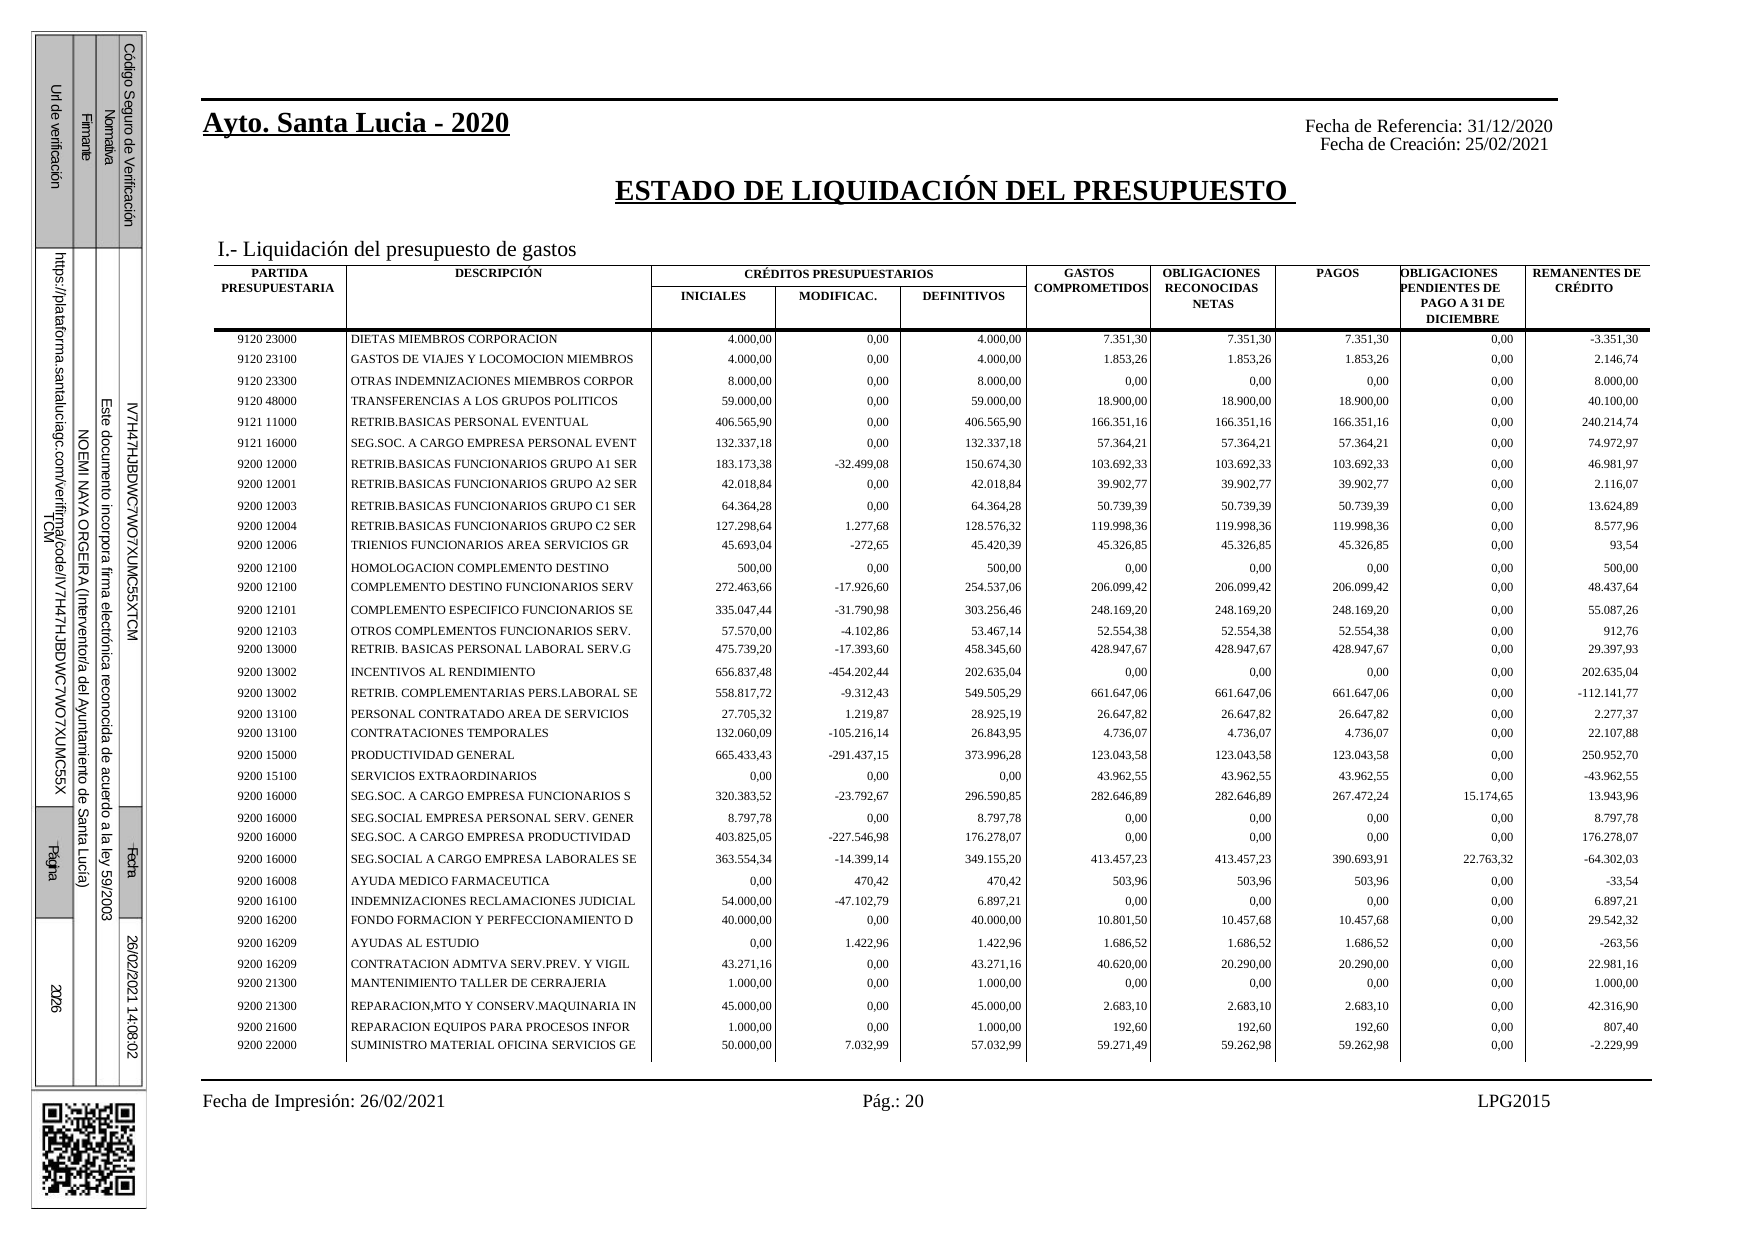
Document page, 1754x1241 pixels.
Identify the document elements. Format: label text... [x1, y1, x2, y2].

table_cell SEG.SOCIAL A CARGO EMPRESA LABORALES SE [347, 848, 651, 869]
table_cell 28.925,19 [901, 703, 1026, 723]
table_cell 13.624,89 [1526, 494, 1650, 515]
table_cell 74.972,97 [1526, 432, 1650, 453]
table_cell 59.000,00 [652, 390, 775, 411]
table_cell 22.981,16 [1526, 953, 1650, 973]
table_cell 9200 16209 [214, 932, 346, 953]
table_cell 119.998,36 [1276, 515, 1400, 536]
table_cell 1.853,26 [1276, 348, 1400, 369]
table_cell CONTRATACIONES TEMPORALES [347, 724, 651, 744]
table_cell HOMOLOGACION COMPLEMENTO DESTINO [347, 557, 651, 578]
table_cell 503,96 [1276, 869, 1400, 890]
table_cell 303.256,46 [901, 598, 1026, 619]
table_cell RETRIB.BASICAS FUNCIONARIOS GRUPO A2 SER [347, 473, 651, 494]
table_cell 0,00 [1151, 828, 1275, 848]
table_cell 4.736,07 [1276, 724, 1400, 744]
table_cell 103.692,33 [1151, 453, 1275, 473]
table_header PAGOS [1276, 266, 1400, 328]
table_cell 0,00 [776, 494, 900, 515]
table_cell 119.998,36 [1151, 515, 1275, 536]
table_cell 9200 16200 [214, 911, 346, 932]
table_cell 0,00 [776, 432, 900, 453]
table_cell PRODUCTIVIDAD GENERAL [347, 744, 651, 765]
table_cell 0,00 [1401, 661, 1525, 682]
table_cell 458.345,60 [901, 640, 1026, 661]
table_cell DEFINITIVOS [901, 287, 1026, 328]
table_cell 0,00 [776, 332, 900, 348]
table_cell 9121 11000 [214, 411, 346, 432]
table_cell 43.271,16 [901, 953, 1026, 973]
table_cell 428.947,67 [1151, 640, 1275, 661]
table_cell 8.577,96 [1526, 515, 1650, 536]
table_cell 0,00 [1401, 869, 1525, 890]
table_cell 0,00 [1401, 494, 1525, 515]
table_cell 6.897,21 [1526, 890, 1650, 911]
table_cell 4.736,07 [1151, 724, 1275, 744]
table_cell 470,42 [901, 869, 1026, 890]
table_cell 4.736,07 [1027, 724, 1150, 744]
table_cell 2.277,37 [1526, 703, 1650, 723]
table_cell 2.683,10 [1027, 994, 1150, 1015]
table_cell 9200 16000 [214, 828, 346, 848]
table_cell 661.647,06 [1276, 682, 1400, 703]
table_header DESCRIPCIÓN [347, 266, 651, 328]
text ESTADO DE LIQUIDACIÓN DEL PRESUPUESTO [615, 173, 1650, 207]
table_cell 296.590,85 [901, 786, 1026, 807]
table_cell 43.962,55 [1027, 765, 1150, 786]
table_cell 1.000,00 [1526, 974, 1650, 994]
table_cell -291.437,15 [776, 744, 900, 765]
table_cell 18.900,00 [1151, 390, 1275, 411]
table_cell 93,54 [1526, 536, 1650, 557]
table_cell -14.399,14 [776, 848, 900, 869]
table_cell 64.364,28 [901, 494, 1026, 515]
table_cell 406.565,90 [901, 411, 1026, 432]
table_cell 123.043,58 [1276, 744, 1400, 765]
table_cell RETRIB. COMPLEMENTARIAS PERS.LABORAL SE [347, 682, 651, 703]
table_cell 0,00 [1276, 557, 1400, 578]
table_cell 912,76 [1526, 619, 1650, 640]
table_cell 1.219,87 [776, 703, 900, 723]
table_cell 9200 16008 [214, 869, 346, 890]
table_cell 9200 12103 [214, 619, 346, 640]
table_cell 807,40 [1526, 1015, 1650, 1036]
table_cell 0,00 [1401, 640, 1525, 661]
table_cell 0,00 [1401, 890, 1525, 911]
table_cell 0,00 [1151, 369, 1275, 389]
table_cell 0,00 [1401, 1036, 1525, 1062]
table_cell 0,00 [1027, 974, 1150, 994]
table_cell 42.018,84 [652, 473, 775, 494]
table_cell 0,00 [652, 932, 775, 953]
table_cell COMPLEMENTO ESPECIFICO FUNCIONARIOS SE [347, 598, 651, 619]
table_cell 57.032,99 [901, 1036, 1026, 1062]
table_cell 20.290,00 [1151, 953, 1275, 973]
table_cell 0,00 [1401, 807, 1525, 828]
table_cell 42.316,90 [1526, 994, 1650, 1015]
table_cell 2.683,10 [1276, 994, 1400, 1015]
text Fecha de Creación: 25/02/2021 [1320, 139, 1650, 154]
table_cell 166.351,16 [1276, 411, 1400, 432]
table_cell 267.472,24 [1276, 786, 1400, 807]
table_cell GASTOS DE VIAJES Y LOCOMOCION MIEMBROS [347, 348, 651, 369]
table_cell 29.397,93 [1526, 640, 1650, 661]
table_cell 166.351,16 [1151, 411, 1275, 432]
table_cell 176.278,07 [901, 828, 1026, 848]
table_cell 40.000,00 [652, 911, 775, 932]
table_cell 503,96 [1151, 869, 1275, 890]
table_cell -23.792,67 [776, 786, 900, 807]
table_cell 40.100,00 [1526, 390, 1650, 411]
table_cell 1.686,52 [1151, 932, 1275, 953]
table_cell 8.000,00 [652, 369, 775, 389]
table_cell -263,56 [1526, 932, 1650, 953]
table_cell 59.262,98 [1276, 1036, 1400, 1062]
table_cell SEG.SOC. A CARGO EMPRESA FUNCIONARIOS S [347, 786, 651, 807]
table_cell AYUDA MEDICO FARMACEUTICA [347, 869, 651, 890]
table_cell 176.278,07 [1526, 828, 1650, 848]
table_cell 0,00 [1401, 932, 1525, 953]
table_cell 0,00 [1027, 369, 1150, 389]
table_cell 45.326,85 [1151, 536, 1275, 557]
table_cell 132.337,18 [901, 432, 1026, 453]
table_cell 0,00 [1401, 557, 1525, 578]
table_cell 428.947,67 [1027, 640, 1150, 661]
table_cell 0,00 [1401, 598, 1525, 619]
table_cell 9200 13000 [214, 640, 346, 661]
table_cell 26.647,82 [1276, 703, 1400, 723]
table_cell 46.981,97 [1526, 453, 1650, 473]
table_cell 202.635,04 [1526, 661, 1650, 682]
table_cell 1.853,26 [1151, 348, 1275, 369]
table_cell 0,00 [1401, 703, 1525, 723]
table_cell SEG.SOC. A CARGO EMPRESA PRODUCTIVIDAD [347, 828, 651, 848]
table_cell 7.351,30 [1276, 332, 1400, 348]
table_cell -17.926,60 [776, 578, 900, 598]
table_cell COMPLEMENTO DESTINO FUNCIONARIOS SERV [347, 578, 651, 598]
table_cell 0,00 [1151, 807, 1275, 828]
table_cell 656.837,48 [652, 661, 775, 682]
table_cell 4.000,00 [652, 332, 775, 348]
table_cell 9200 15100 [214, 765, 346, 786]
picture [31, 31, 147, 1209]
table_cell TRIENIOS FUNCIONARIOS AREA SERVICIOS GR [347, 536, 651, 557]
table_cell 428.947,67 [1276, 640, 1400, 661]
table_cell 349.155,20 [901, 848, 1026, 869]
table_cell 320.383,52 [652, 786, 775, 807]
table_cell 57.364,21 [1276, 432, 1400, 453]
table_cell 0,00 [1401, 974, 1525, 994]
table_cell 549.505,29 [901, 682, 1026, 703]
table_cell 0,00 [1276, 369, 1400, 389]
table_cell 9200 12001 [214, 473, 346, 494]
table_cell 9200 12004 [214, 515, 346, 536]
table_cell 183.173,38 [652, 453, 775, 473]
table_cell 4.000,00 [901, 332, 1026, 348]
table_cell -4.102,86 [776, 619, 900, 640]
table_cell 9200 16209 [214, 953, 346, 973]
table_cell 240.214,74 [1526, 411, 1650, 432]
table_cell 43.962,55 [1276, 765, 1400, 786]
table_cell 363.554,34 [652, 848, 775, 869]
table_cell 0,00 [652, 765, 775, 786]
table_cell 500,00 [901, 557, 1026, 578]
table_cell 282.646,89 [1027, 786, 1150, 807]
table_cell 0,00 [1401, 744, 1525, 765]
table_cell 64.364,28 [652, 494, 775, 515]
table_cell 413.457,23 [1151, 848, 1275, 869]
table_cell 1.686,52 [1276, 932, 1400, 953]
table_cell 661.647,06 [1027, 682, 1150, 703]
table_cell 0,00 [1027, 557, 1150, 578]
table_cell 10.801,50 [1027, 911, 1150, 932]
table_cell 390.693,91 [1276, 848, 1400, 869]
table_cell OTROS COMPLEMENTOS FUNCIONARIOS SERV. [347, 619, 651, 640]
table_cell 39.902,77 [1027, 473, 1150, 494]
table_cell 59.262,98 [1151, 1036, 1275, 1062]
table_cell RETRIB. BASICAS PERSONAL LABORAL SERV.G [347, 640, 651, 661]
table_cell 9120 23000 [214, 332, 346, 348]
table_cell 503,96 [1027, 869, 1150, 890]
table_header OBLIGACIONES RECONOCIDAS NETAS [1151, 266, 1275, 328]
table_cell 202.635,04 [901, 661, 1026, 682]
table_cell 4.000,00 [901, 348, 1026, 369]
table_cell -227.546,98 [776, 828, 900, 848]
table_cell 373.996,28 [901, 744, 1026, 765]
table_cell 661.647,06 [1151, 682, 1275, 703]
table_cell 0,00 [776, 411, 900, 432]
table_cell INICIALES [652, 287, 775, 328]
table_cell -105.216,14 [776, 724, 900, 744]
table_cell 0,00 [776, 557, 900, 578]
table_cell -43.962,55 [1526, 765, 1650, 786]
table_cell 22.763,32 [1401, 848, 1525, 869]
table_cell 57.364,21 [1151, 432, 1275, 453]
table_cell 0,00 [776, 1015, 900, 1036]
table_cell 43.271,16 [652, 953, 775, 973]
table_header GASTOS COMPROMETIDOS [1027, 266, 1150, 328]
table_cell 9200 15000 [214, 744, 346, 765]
table_cell 206.099,42 [1027, 578, 1150, 598]
table_cell 282.646,89 [1151, 786, 1275, 807]
table_cell 42.018,84 [901, 473, 1026, 494]
table_cell RETRIB.BASICAS FUNCIONARIOS GRUPO A1 SER [347, 453, 651, 473]
table_cell 1.277,68 [776, 515, 900, 536]
table_cell 9120 48000 [214, 390, 346, 411]
table_cell 9200 16000 [214, 848, 346, 869]
table_cell CONTRATACION ADMTVA SERV.PREV. Y VIGIL [347, 953, 651, 973]
table_cell -32.499,08 [776, 453, 900, 473]
table_header OBLIGACIONES PENDIENTES DE PAGO A 31 DE DICIEMBRE [1401, 266, 1525, 328]
table_header REMANENTES DE CRÉDITO [1526, 266, 1650, 328]
table_cell 0,00 [1401, 411, 1525, 432]
table_cell 123.043,58 [1151, 744, 1275, 765]
table_cell 9200 13002 [214, 682, 346, 703]
table_cell 57.364,21 [1027, 432, 1150, 453]
table_cell 13.943,96 [1526, 786, 1650, 807]
table_cell 9200 21300 [214, 994, 346, 1015]
table_cell 248.169,20 [1027, 598, 1150, 619]
table_cell REPARACION,MTO Y CONSERV.MAQUINARIA IN [347, 994, 651, 1015]
table_cell 0,00 [1027, 807, 1150, 828]
table_cell -31.790,98 [776, 598, 900, 619]
table_cell 254.537,06 [901, 578, 1026, 598]
table_cell 558.817,72 [652, 682, 775, 703]
text Ayto. Santa Lucia - 2020 Fecha de Referencia: 31/12/2020 [202, 106, 1650, 139]
table_cell 9200 21600 [214, 1015, 346, 1036]
table_cell 0,00 [1151, 557, 1275, 578]
table_header CRÉDITOS PRESUPUESTARIOS [652, 266, 1026, 286]
table_cell 103.692,33 [1276, 453, 1400, 473]
table_cell 1.000,00 [652, 1015, 775, 1036]
text I.- Liquidación del presupuesto de gastos [217, 236, 1650, 261]
table_cell TRANSFERENCIAS A LOS GRUPOS POLITICOS [347, 390, 651, 411]
table_cell 9200 13002 [214, 661, 346, 682]
table_cell 0,00 [1401, 332, 1525, 348]
table_cell 1.000,00 [901, 974, 1026, 994]
table_cell 2.683,10 [1151, 994, 1275, 1015]
table_cell 0,00 [1027, 661, 1150, 682]
table_cell 9200 12101 [214, 598, 346, 619]
table_cell 15.174,65 [1401, 786, 1525, 807]
table_cell 248.169,20 [1151, 598, 1275, 619]
table_cell 20.290,00 [1276, 953, 1400, 973]
table_cell 0,00 [776, 390, 900, 411]
table_cell 0,00 [1276, 974, 1400, 994]
table_cell 1.422,96 [901, 932, 1026, 953]
table_cell 45.000,00 [901, 994, 1026, 1015]
table_cell 0,00 [1151, 890, 1275, 911]
table_cell 7.351,30 [1151, 332, 1275, 348]
table_cell SERVICIOS EXTRAORDINARIOS [347, 765, 651, 786]
table_cell 0,00 [1401, 390, 1525, 411]
table_cell 9200 13100 [214, 724, 346, 744]
table_cell 0,00 [1401, 765, 1525, 786]
table_cell 0,00 [1401, 994, 1525, 1015]
table_cell 248.169,20 [1276, 598, 1400, 619]
table_cell SEG.SOC. A CARGO EMPRESA PERSONAL EVENT [347, 432, 651, 453]
table_cell 192,60 [1151, 1015, 1275, 1036]
table_cell 9121 16000 [214, 432, 346, 453]
table_cell 45.326,85 [1027, 536, 1150, 557]
table_cell 0,00 [776, 369, 900, 389]
table_cell 9200 12003 [214, 494, 346, 515]
table_cell 45.420,39 [901, 536, 1026, 557]
table_cell 26.843,95 [901, 724, 1026, 744]
table_cell 18.900,00 [1276, 390, 1400, 411]
table_cell 26.647,82 [1027, 703, 1150, 723]
table_cell 406.565,90 [652, 411, 775, 432]
table_cell 0,00 [776, 765, 900, 786]
table_cell 52.554,38 [1027, 619, 1150, 640]
table_cell 22.107,88 [1526, 724, 1650, 744]
table_cell 1.422,96 [776, 932, 900, 953]
table_cell 8.797,78 [1526, 807, 1650, 828]
table_cell AYUDAS AL ESTUDIO [347, 932, 651, 953]
table_cell 52.554,38 [1151, 619, 1275, 640]
table_cell 0,00 [1401, 619, 1525, 640]
table_cell FONDO FORMACION Y PERFECCIONAMIENTO D [347, 911, 651, 932]
table_cell 9200 12000 [214, 453, 346, 473]
table_cell 54.000,00 [652, 890, 775, 911]
table_cell 59.271,49 [1027, 1036, 1150, 1062]
table_cell SEG.SOCIAL EMPRESA PERSONAL SERV. GENER [347, 807, 651, 828]
table_cell 0,00 [776, 911, 900, 932]
table_cell 10.457,68 [1151, 911, 1275, 932]
table_cell 500,00 [1526, 557, 1650, 578]
table_cell 7.351,30 [1027, 332, 1150, 348]
table_cell RETRIB.BASICAS FUNCIONARIOS GRUPO C2 SER [347, 515, 651, 536]
table_cell 10.457,68 [1276, 911, 1400, 932]
table_cell -17.393,60 [776, 640, 900, 661]
table_cell OTRAS INDEMNIZACIONES MIEMBROS CORPOR [347, 369, 651, 389]
table_cell 500,00 [652, 557, 775, 578]
table_cell 335.047,44 [652, 598, 775, 619]
table_cell 128.576,32 [901, 515, 1026, 536]
table_cell 45.000,00 [652, 994, 775, 1015]
table_cell 9200 12100 [214, 557, 346, 578]
table_cell 123.043,58 [1027, 744, 1150, 765]
table_cell 250.952,70 [1526, 744, 1650, 765]
table_cell 9200 16100 [214, 890, 346, 911]
table_cell 192,60 [1276, 1015, 1400, 1036]
table_cell 132.060,09 [652, 724, 775, 744]
table_cell 272.463,66 [652, 578, 775, 598]
table_cell 45.326,85 [1276, 536, 1400, 557]
table_cell 0,00 [1276, 661, 1400, 682]
table_cell 0,00 [652, 869, 775, 890]
table_cell 1.853,26 [1027, 348, 1150, 369]
table_cell 40.620,00 [1027, 953, 1150, 973]
table_cell RETRIB.BASICAS FUNCIONARIOS GRUPO C1 SER [347, 494, 651, 515]
table_cell -9.312,43 [776, 682, 900, 703]
table_cell 9200 13100 [214, 703, 346, 723]
table_cell 150.674,30 [901, 453, 1026, 473]
table_cell 18.900,00 [1027, 390, 1150, 411]
table_cell 45.693,04 [652, 536, 775, 557]
table_cell 665.433,43 [652, 744, 775, 765]
table_cell 0,00 [1027, 828, 1150, 848]
table_cell 0,00 [776, 807, 900, 828]
table_cell 29.542,32 [1526, 911, 1650, 932]
table_cell 55.087,26 [1526, 598, 1650, 619]
table_cell 0,00 [1401, 953, 1525, 973]
table_cell 0,00 [1401, 1015, 1525, 1036]
table_cell 2.116,07 [1526, 473, 1650, 494]
table_cell 50.739,39 [1276, 494, 1400, 515]
table_cell -272,65 [776, 536, 900, 557]
table_cell 0,00 [1401, 911, 1525, 932]
table_cell 53.467,14 [901, 619, 1026, 640]
table_cell 0,00 [1276, 828, 1400, 848]
table_cell RETRIB.BASICAS PERSONAL EVENTUAL [347, 411, 651, 432]
table_cell -64.302,03 [1526, 848, 1650, 869]
table_cell 1.686,52 [1027, 932, 1150, 953]
table_header PARTIDA PRESUPUESTARIA [214, 266, 346, 328]
table_cell 9200 12100 [214, 578, 346, 598]
table_cell 7.032,99 [776, 1036, 900, 1062]
table_cell 206.099,42 [1151, 578, 1275, 598]
table_cell 2.146,74 [1526, 348, 1650, 369]
table_cell 43.962,55 [1151, 765, 1275, 786]
table_cell 0,00 [1401, 724, 1525, 744]
table_cell 0,00 [1401, 348, 1525, 369]
table_cell -454.202,44 [776, 661, 900, 682]
table_cell 8.000,00 [901, 369, 1026, 389]
table_cell 475.739,20 [652, 640, 775, 661]
table_cell 1.000,00 [652, 974, 775, 994]
table_cell 127.298,64 [652, 515, 775, 536]
text Fecha de Impresión: 26/02/2021 Pág.: 20 LPG2015 [202, 1090, 1650, 1111]
table_cell 27.705,32 [652, 703, 775, 723]
table_cell 9120 23300 [214, 369, 346, 389]
table_cell 50.739,39 [1151, 494, 1275, 515]
table_cell INCENTIVOS AL RENDIMIENTO [347, 661, 651, 682]
table_cell 26.647,82 [1151, 703, 1275, 723]
table_cell 6.897,21 [901, 890, 1026, 911]
table_cell 9120 23100 [214, 348, 346, 369]
table_cell 59.000,00 [901, 390, 1026, 411]
table_cell 0,00 [776, 994, 900, 1015]
table_cell 0,00 [1151, 661, 1275, 682]
table_cell 206.099,42 [1276, 578, 1400, 598]
table_cell 9200 22000 [214, 1036, 346, 1062]
table_cell 413.457,23 [1027, 848, 1150, 869]
table_cell 4.000,00 [652, 348, 775, 369]
table_cell -33,54 [1526, 869, 1650, 890]
table_cell 0,00 [1401, 536, 1525, 557]
table_cell 0,00 [901, 765, 1026, 786]
table_cell 166.351,16 [1027, 411, 1150, 432]
table_cell 48.437,64 [1526, 578, 1650, 598]
table_cell 0,00 [1401, 473, 1525, 494]
table_cell 119.998,36 [1027, 515, 1150, 536]
table_cell 8.000,00 [1526, 369, 1650, 389]
table_cell 0,00 [1276, 890, 1400, 911]
table_cell 0,00 [1401, 828, 1525, 848]
table_cell 0,00 [776, 974, 900, 994]
table_cell 0,00 [776, 348, 900, 369]
table_cell 8.797,78 [652, 807, 775, 828]
table_cell 103.692,33 [1027, 453, 1150, 473]
table_cell 0,00 [1276, 807, 1400, 828]
table_cell INDEMNIZACIONES RECLAMACIONES JUDICIAL [347, 890, 651, 911]
table_cell 50.000,00 [652, 1036, 775, 1062]
table_cell 39.902,77 [1276, 473, 1400, 494]
table_cell 0,00 [776, 473, 900, 494]
table_cell -112.141,77 [1526, 682, 1650, 703]
table_cell -47.102,79 [776, 890, 900, 911]
table_cell 40.000,00 [901, 911, 1026, 932]
table_cell REPARACION EQUIPOS PARA PROCESOS INFOR [347, 1015, 651, 1036]
table_cell SUMINISTRO MATERIAL OFICINA SERVICIOS GE [347, 1036, 651, 1062]
table_cell 0,00 [1401, 515, 1525, 536]
table_cell PERSONAL CONTRATADO AREA DE SERVICIOS [347, 703, 651, 723]
table_cell 9200 12006 [214, 536, 346, 557]
table_cell 0,00 [1401, 682, 1525, 703]
table_cell 39.902,77 [1151, 473, 1275, 494]
table_cell 1.000,00 [901, 1015, 1026, 1036]
table_cell 57.570,00 [652, 619, 775, 640]
table_cell 403.825,05 [652, 828, 775, 848]
table_cell 0,00 [1401, 453, 1525, 473]
table_cell -2.229,99 [1526, 1036, 1650, 1062]
table_cell 9200 16000 [214, 786, 346, 807]
table_cell 52.554,38 [1276, 619, 1400, 640]
table_cell MODIFICAC. [776, 287, 900, 328]
table_cell 0,00 [1401, 578, 1525, 598]
table_cell 50.739,39 [1027, 494, 1150, 515]
table_cell 0,00 [776, 953, 900, 973]
table_cell 9200 21300 [214, 974, 346, 994]
table_cell 192,60 [1027, 1015, 1150, 1036]
table_cell 0,00 [1151, 974, 1275, 994]
table_cell 0,00 [1027, 890, 1150, 911]
table_cell 9200 16000 [214, 807, 346, 828]
table_cell 132.337,18 [652, 432, 775, 453]
table_cell -3.351,30 [1526, 332, 1650, 348]
table_cell 470,42 [776, 869, 900, 890]
table_cell DIETAS MIEMBROS CORPORACION [347, 332, 651, 348]
table_cell 0,00 [1401, 432, 1525, 453]
table_cell 0,00 [1401, 369, 1525, 389]
table_cell 8.797,78 [901, 807, 1026, 828]
table_cell MANTENIMIENTO TALLER DE CERRAJERIA [347, 974, 651, 994]
